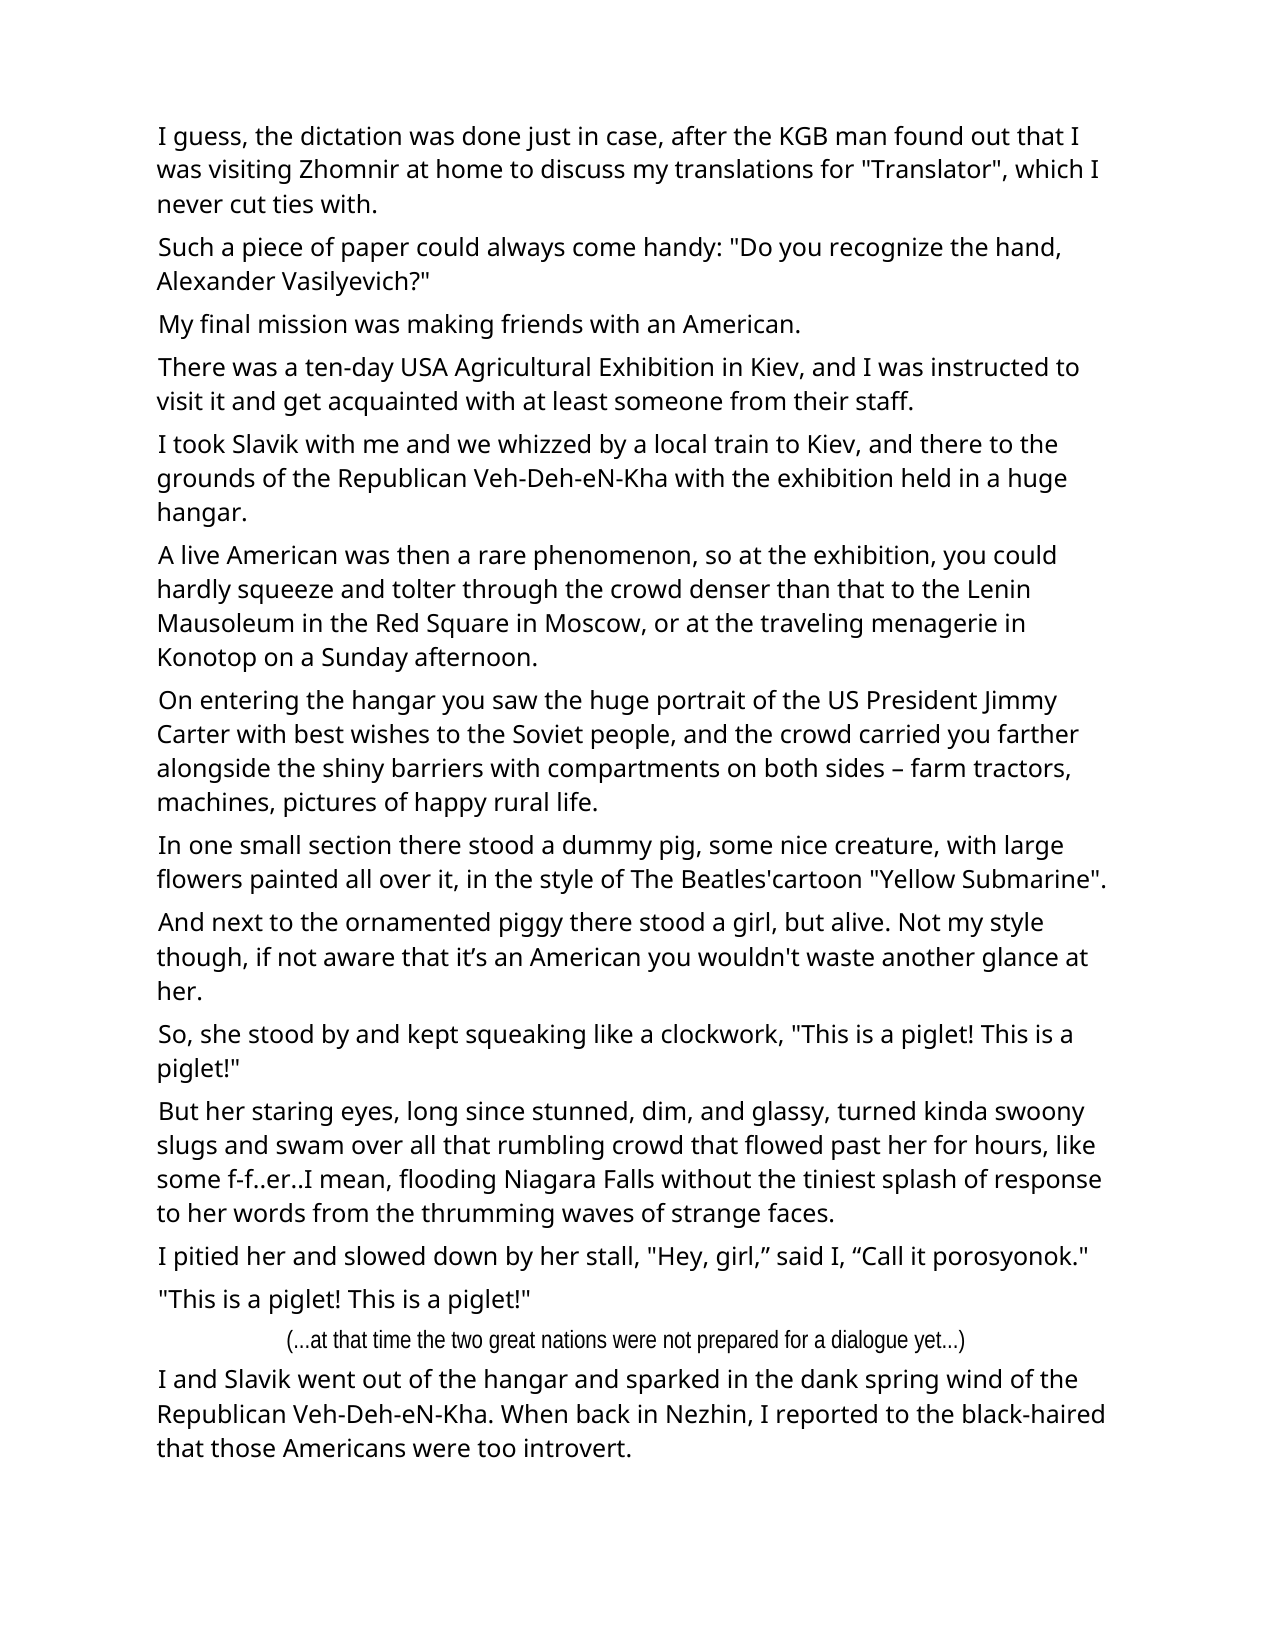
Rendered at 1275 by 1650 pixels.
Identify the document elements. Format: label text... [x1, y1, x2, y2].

text There was a ten-day USA Agricultural Exhibition in Kiev, and I was instructed to visit it and get acquainted with at least someone from their staff. [156, 349, 1118, 417]
text And next to the ornamented piggy there stood a girl, but alive. Not my style though, if not aware that it’s an American you wouldn't waste another glance at her. [156, 905, 1118, 1007]
text I pitied her and slowed down by her stall, "Hey, girl,” said I, “Call it porosyonok." [156, 1238, 1118, 1273]
text On entering the hangar you saw the huge portrait of the US President Jimmy Carter with best wishes to the Soviet people, and the crowd carried you farther alongside the shiny barriers with compartments on both sides – farm tractors, machines, pictures of happy rural life. [156, 683, 1118, 819]
text I took Slavik with me and we whizzed by a local train to Kiev, and there to the grounds of the Republican Veh-Deh-eN-Kha with the exhibition held in a huge hangar. [156, 426, 1118, 529]
text Such a piece of paper could always come handy: "Do you recognize the hand, Alexander Vasilyevich?" [156, 229, 1118, 297]
text A live American was then a rare phenomenon, so at the exhibition, you could hardly squeeze and tolter through the crowd denser than that to the Lenin Mausoleum in the Red Square in Moscow, or at the traveling menagerie in Konotop on a Sunday afternoon. [156, 538, 1118, 674]
text "This is a piglet! This is a piglet!" [156, 1282, 1118, 1316]
text So, she stood by and kept squeaking like a clockwork, "This is a piglet! This is a piglet!" [156, 1016, 1118, 1084]
text My final mission was making friends with an American. [156, 306, 1118, 340]
list (...at that time the two great nations were not prepared for a dialogue yet...) [286, 1324, 1118, 1353]
text In one small section there stood a dummy pig, some nice creature, with large flowers painted all over it, in the style of The Beatles'cartoon "Yellow Submarine". [156, 828, 1118, 896]
text I guess, the dictation was done just in case, after the KGB man found out that I was visiting Zhomnir at home to discuss my translations for "Translator", which I never cut ties with. [156, 118, 1118, 220]
text I and Slavik went out of the hangar and sparked in the dank spring wind of the Republican Veh-Deh-eN-Kha. When back in Nezhin, I reported to the black-haired that those Americans were too introvert. [156, 1362, 1118, 1464]
text But her staring eyes, long since stunned, dim, and glassy, turned kinda swoony slugs and swam over all that rumbling crowd that flowed past her for hours, like some f-f..er..I mean, flooding Niagara Falls without the tiniest splash of response to her words from the thrumming waves of strange faces. [156, 1093, 1118, 1229]
